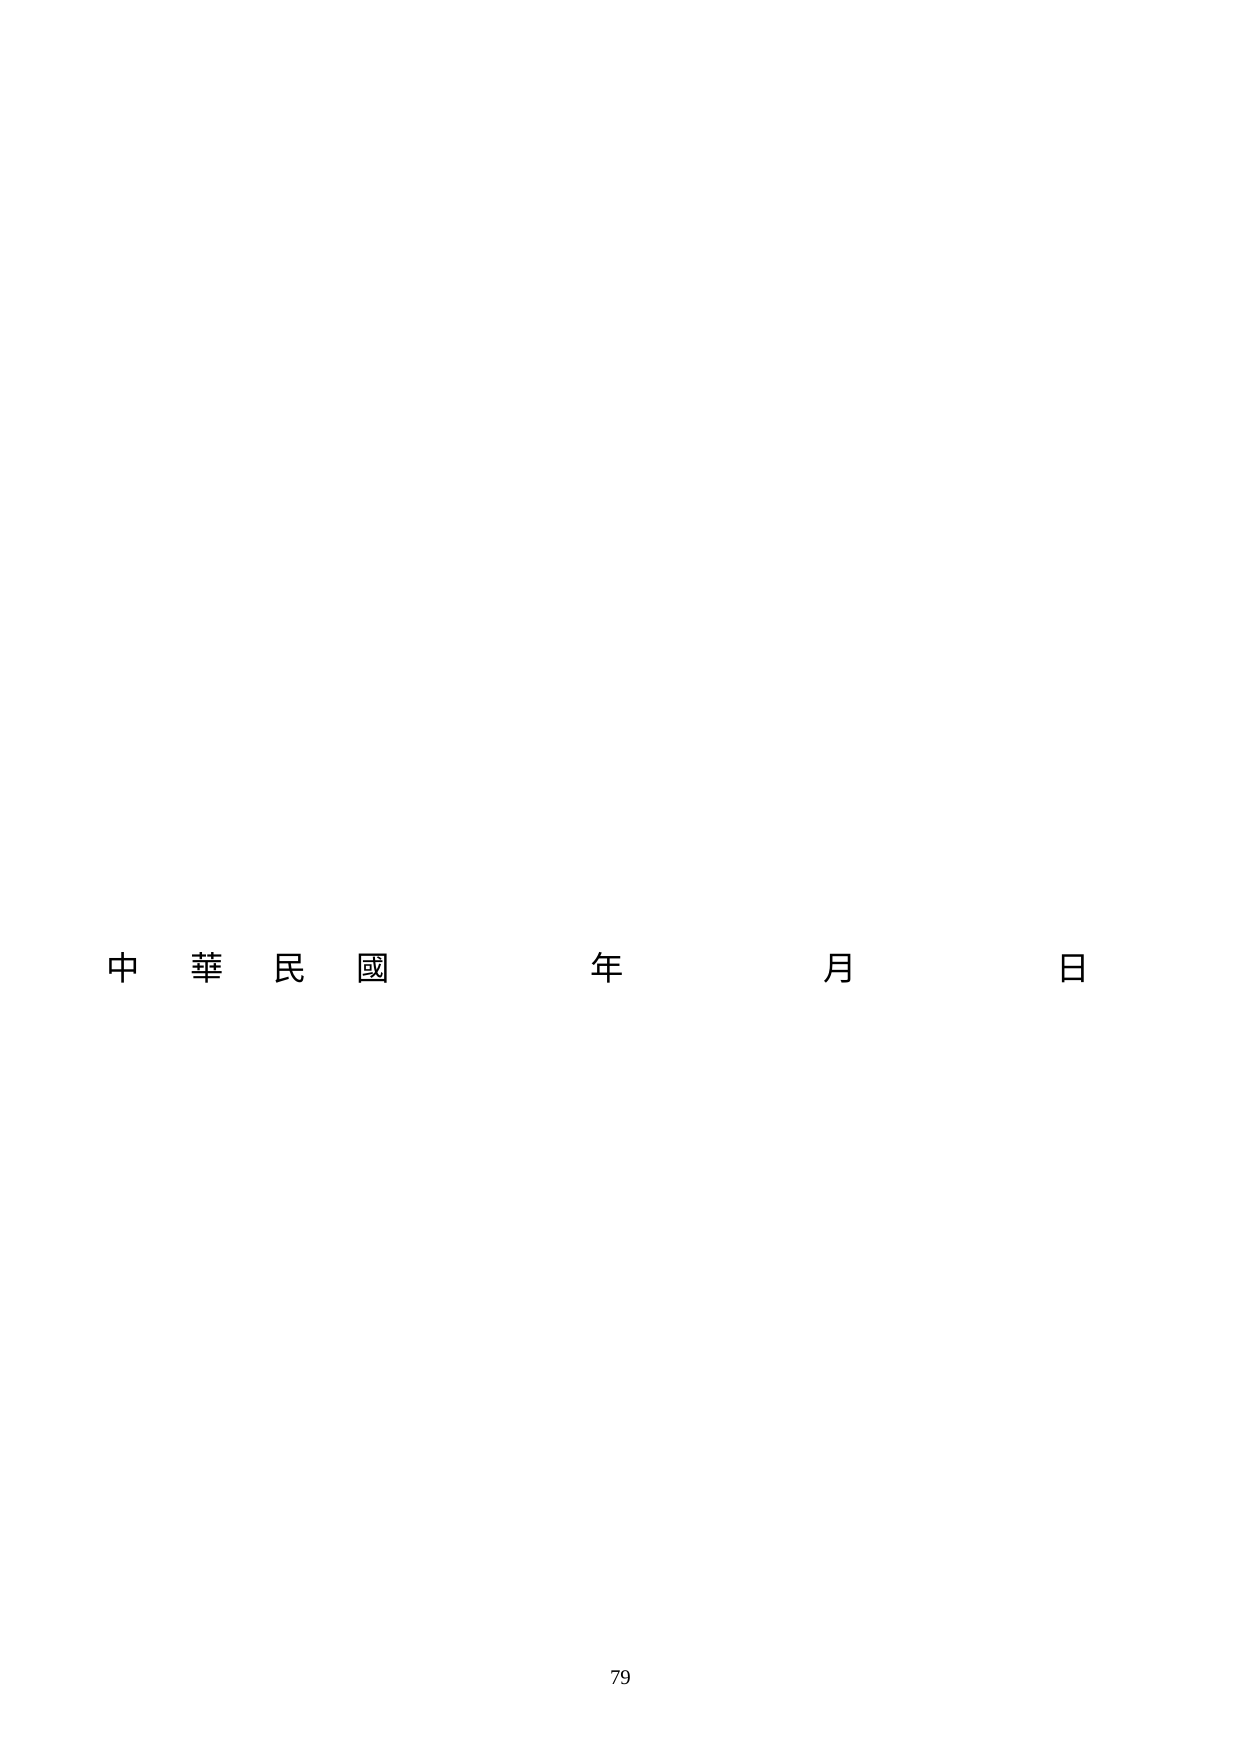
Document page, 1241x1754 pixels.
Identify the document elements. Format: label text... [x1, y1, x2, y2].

text 中 華 民 國 年 月 日 [106, 925, 1134, 987]
